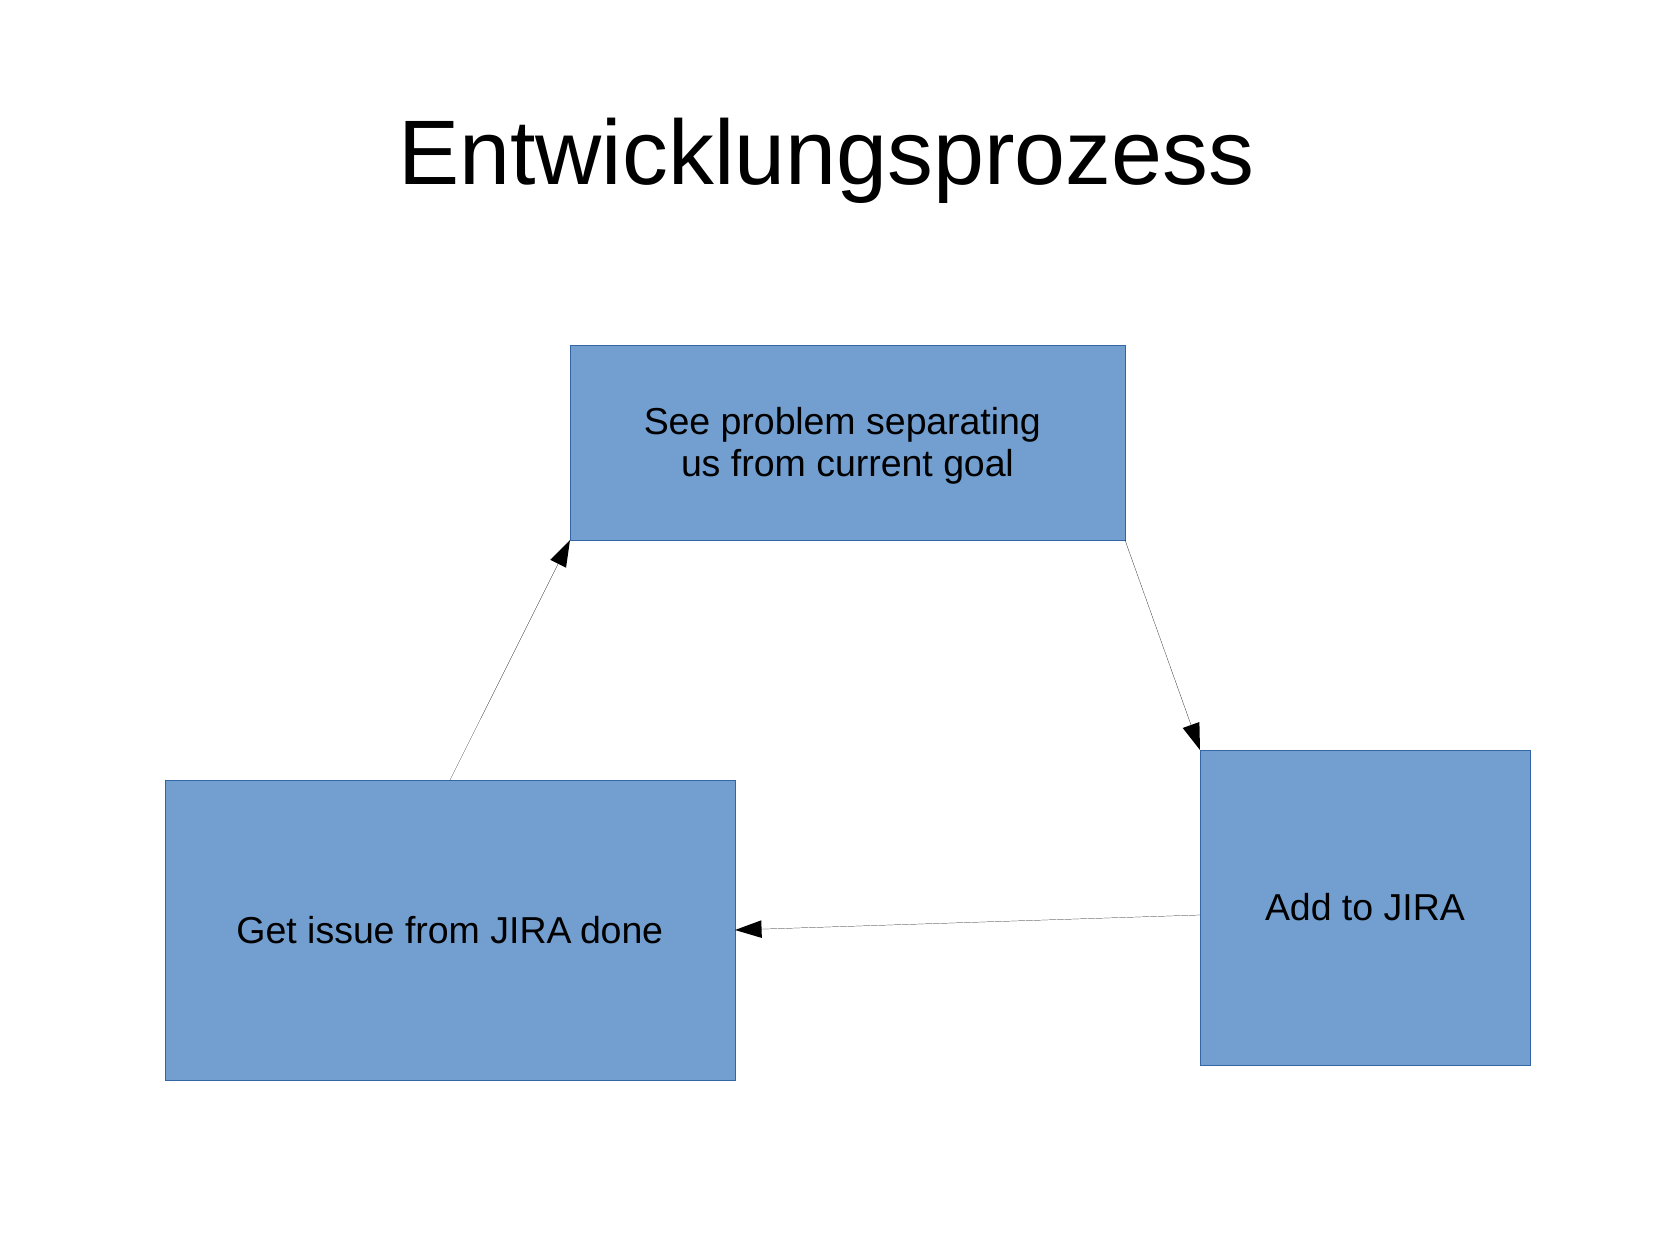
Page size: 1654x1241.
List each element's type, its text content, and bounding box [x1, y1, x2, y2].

text_box Get issue from JIRA done [165, 780, 736, 1081]
title Entwicklungsprozess [82, 49, 1571, 257]
text_box Add to JIRA [1200, 750, 1531, 1066]
text_box See problem separating us from current goal [570, 345, 1126, 541]
